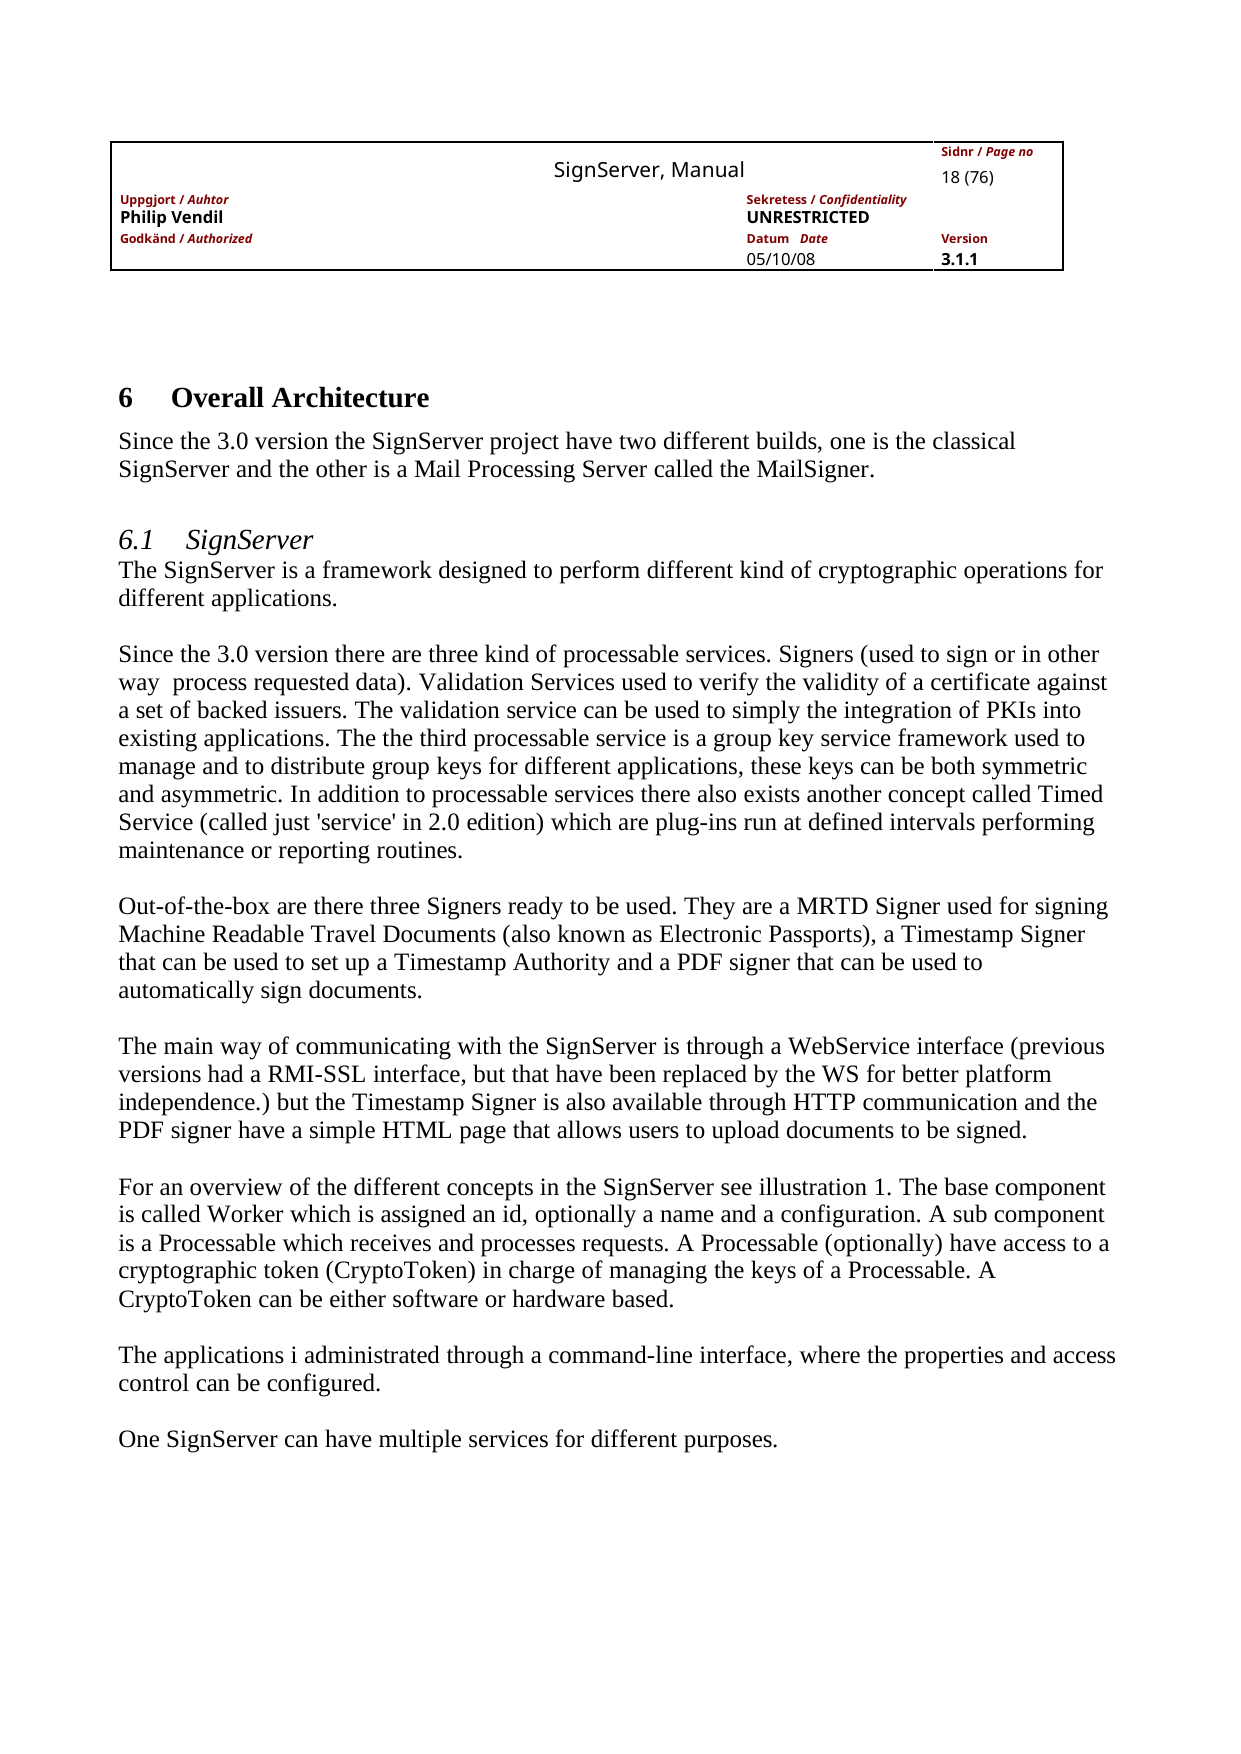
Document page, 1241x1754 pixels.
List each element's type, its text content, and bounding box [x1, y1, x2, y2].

text One SignServer can have multiple services for different purposes. [118, 1424, 1122, 1453]
text Since the 3.0 version the SignServer project have two different builds, one is the classical SignServer and the other is a Mail Processing Server called the MailSigner. [118, 427, 1122, 483]
text The applications i administrated through a command-line interface, where the properties and access control can be configured. [118, 1341, 1122, 1397]
text Since the 3.0 version there are three kind of processable services. Signers (used to sign or in other way process requested data). Validation Services used to verify the validity of a certificate against a set of backed issuers. The validation service can be used to simply the integration of PKIs into existing applications. The the third processable service is a group key service framework used to manage and to distribute group keys for different applications, these keys can be both symmetric and asymmetric. In addition to processable services there also exists another concept called Timed Service (called just 'service' in 2.0 edition) which are plug-ins run at defined intervals performing maintenance or reporting routines. [118, 640, 1122, 864]
text The main way of communicating with the SignServer is through a WebService interface (previous versions had a RMI-SSL interface, but that have been replaced by the WS for better platform independence.) but the Timestamp Signer is also available through HTTP communication and the PDF signer have a simple HTML page that allows users to upload documents to be signed. [118, 1032, 1122, 1144]
text For an overview of the different concepts in the SignServer see illustration 1. The base component is called Worker which is assigned an id, optionally a name and a configuration. A sub component is a Processable which receives and processes requests. A Processable (optionally) have access to a cryptographic token (CryptoToken) in charge of managing the keys of a Processable. A CryptoToken can be either software or hardware based. [118, 1172, 1122, 1312]
text The SignServer is a framework designed to perform different kind of cryptographic operations for different applications. [118, 556, 1122, 612]
subtitle SignServer [118, 523, 1122, 556]
text Out-of-the-box are there three Signers ready to be used. They are a MRTD Signer used for signing Machine Readable Travel Documents (also known as Electronic Passports), a Timestamp Signer that can be used to set up a Timestamp Authority and a PDF signer that can be used to automatically sign documents. [118, 892, 1122, 1004]
subtitle Overall Architecture [118, 382, 1122, 414]
